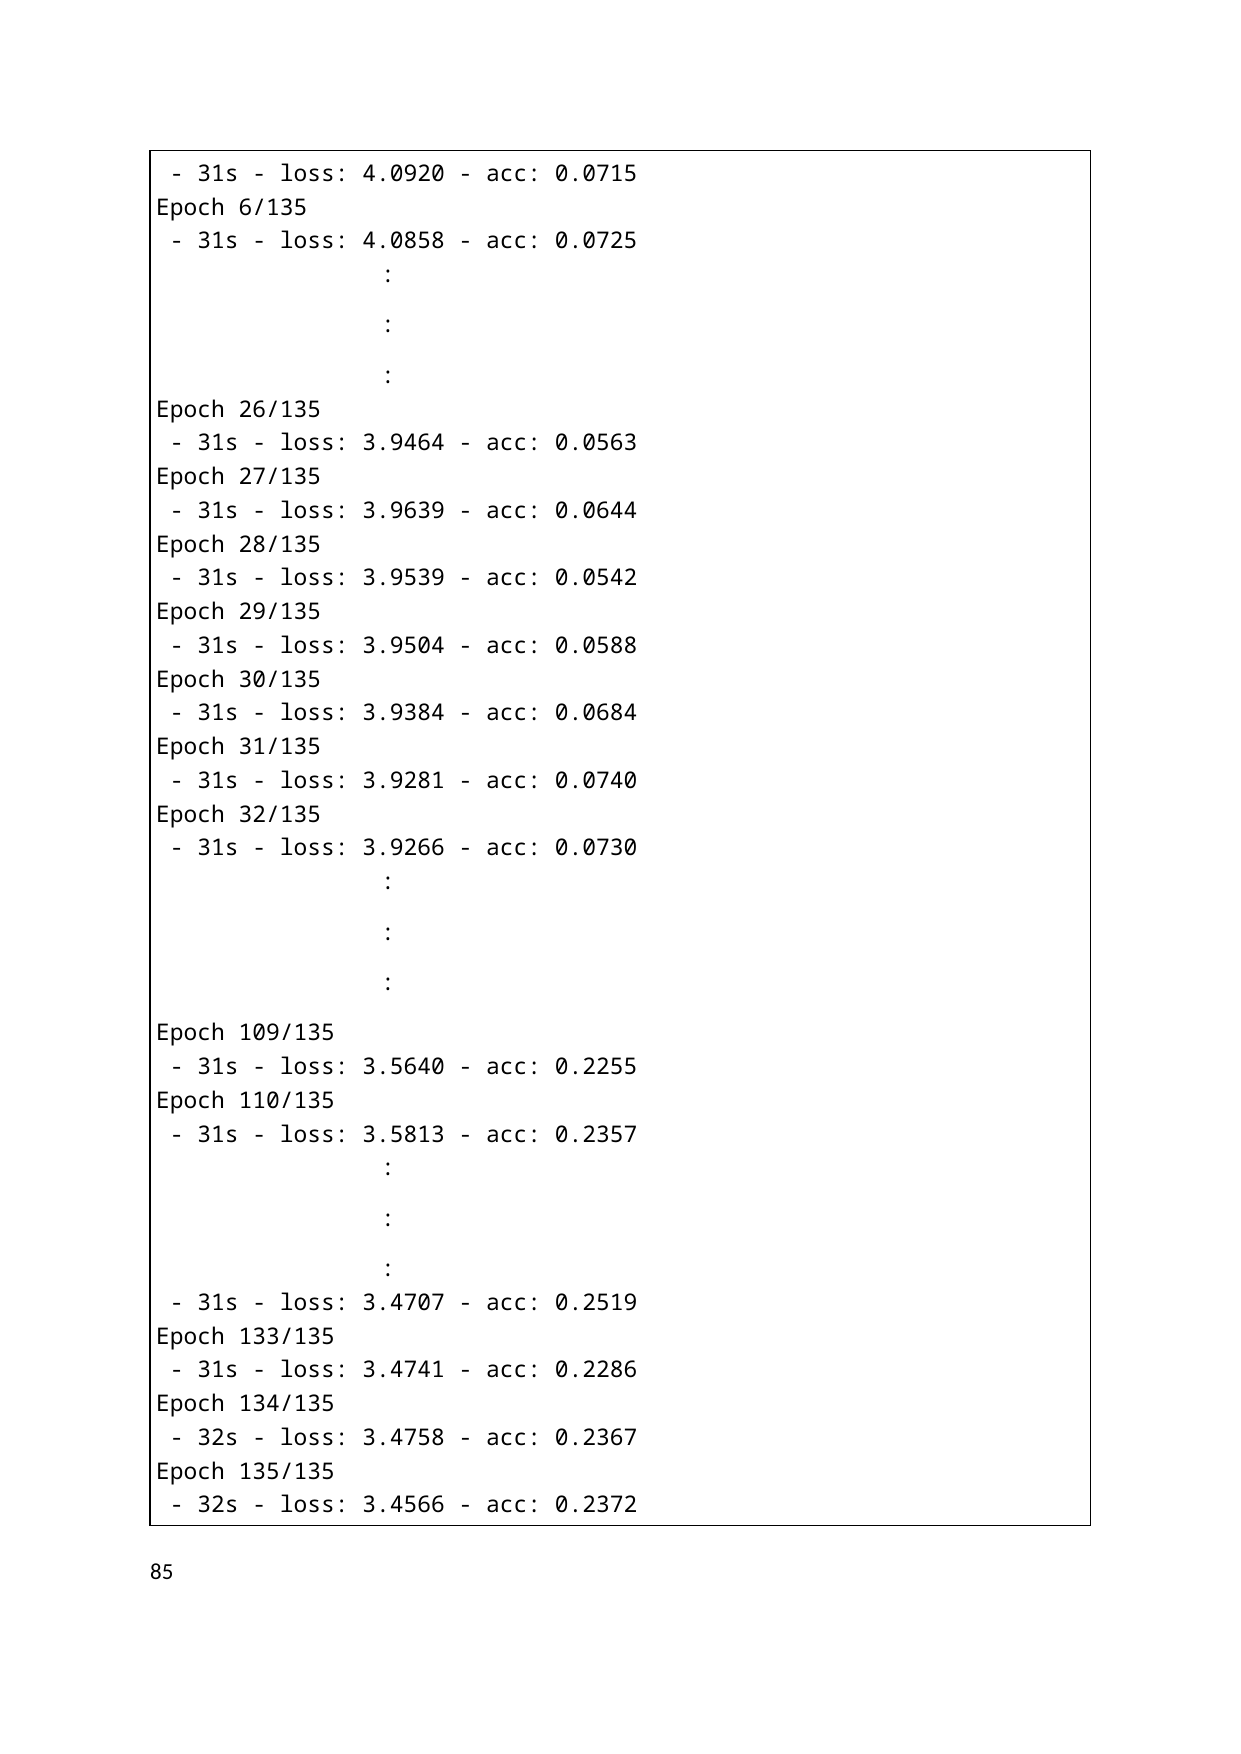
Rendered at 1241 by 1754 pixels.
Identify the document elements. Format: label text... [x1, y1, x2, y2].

table_header - 31s - loss: 4.0920 - acc: 0.0715 Epoch 6/135 - 31s - loss: 4.0858 - acc: 0.0725 : : : Epoch 26/135 - 31s - loss: 3.9464 - acc: 0.0563 Epoch 27/135 - 31s - loss: 3.9639 - acc: 0.0644 Epoch 28/135 - 31s - loss: 3.9539 - acc: 0.0542 Epoch 29/135 - 31s - loss: 3.9504 - acc: 0.0588 Epoch 30/135 - 31s - loss: 3.9384 - acc: 0.0684 Epoch 31/135 - 31s - loss: 3.9281 - acc: 0.0740 Epoch 32/135 - 31s - loss: 3.9266 - acc: 0.0730 : : : Epoch 109/135 - 31s - loss: 3.5640 - acc: 0.2255 Epoch 110/135 - 31s - loss: 3.5813 - acc: 0.2357 : : : - 31s - loss: 3.4707 - acc: 0.2519 Epoch 133/135 - 31s - loss: 3.4741 - acc: 0.2286 Epoch 134/135 - 32s - loss: 3.4758 - acc: 0.2367 Epoch 135/135 - 32s - loss: 3.4566 - acc: 0.2372 [151, 151, 1090, 1525]
